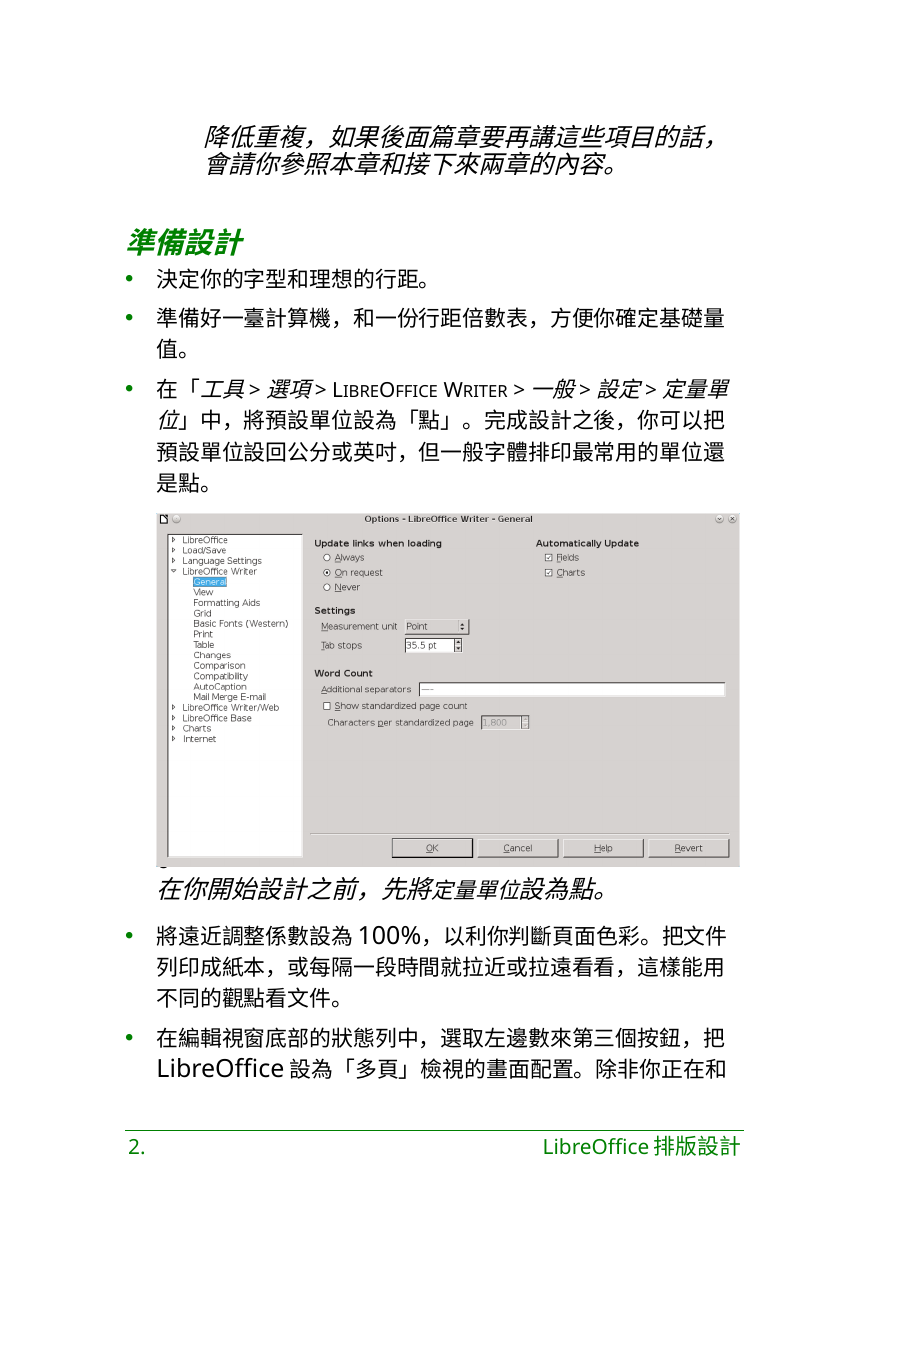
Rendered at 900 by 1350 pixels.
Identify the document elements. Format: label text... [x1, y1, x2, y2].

list 將遠近調整係數設為100%，以利你判斷頁面色彩。把文件列印成紙本，或每隔一段時間就拉近或拉遠看看，這樣能用不同的觀點看文件。 [125, 919, 744, 1013]
list 在「工具 > 選項 > LibreOffice Writer > 一般 > 設定 > 定量單位」中，將預設單位設為「點」。完成設計之後，你可以把預設單位設回公分或英吋，但一般字體排印最常用的單位還是點。 [125, 372, 744, 497]
list 在編輯視窗底部的狀態列中，選取左邊數來第三個按鈕，把LibreOffice設為「多頁」檢視的畫面配置。除非你正在和 [125, 1021, 744, 1084]
subtitle 準備設計 [125, 220, 744, 262]
table_cell 在你開始設計之前，先將定量單位設為點。 [156, 869, 712, 903]
list 準備好一臺計算機，和一份行距倍數表，方便你確定基礎量值。 [125, 302, 744, 364]
text 降低重複，如果後面篇章要再講這些項目的話，會請你參照本章和接下來兩章的內容。 [203, 125, 744, 179]
list 決定你的字型和理想的行距。 [125, 262, 744, 293]
picture [156, 513, 740, 867]
